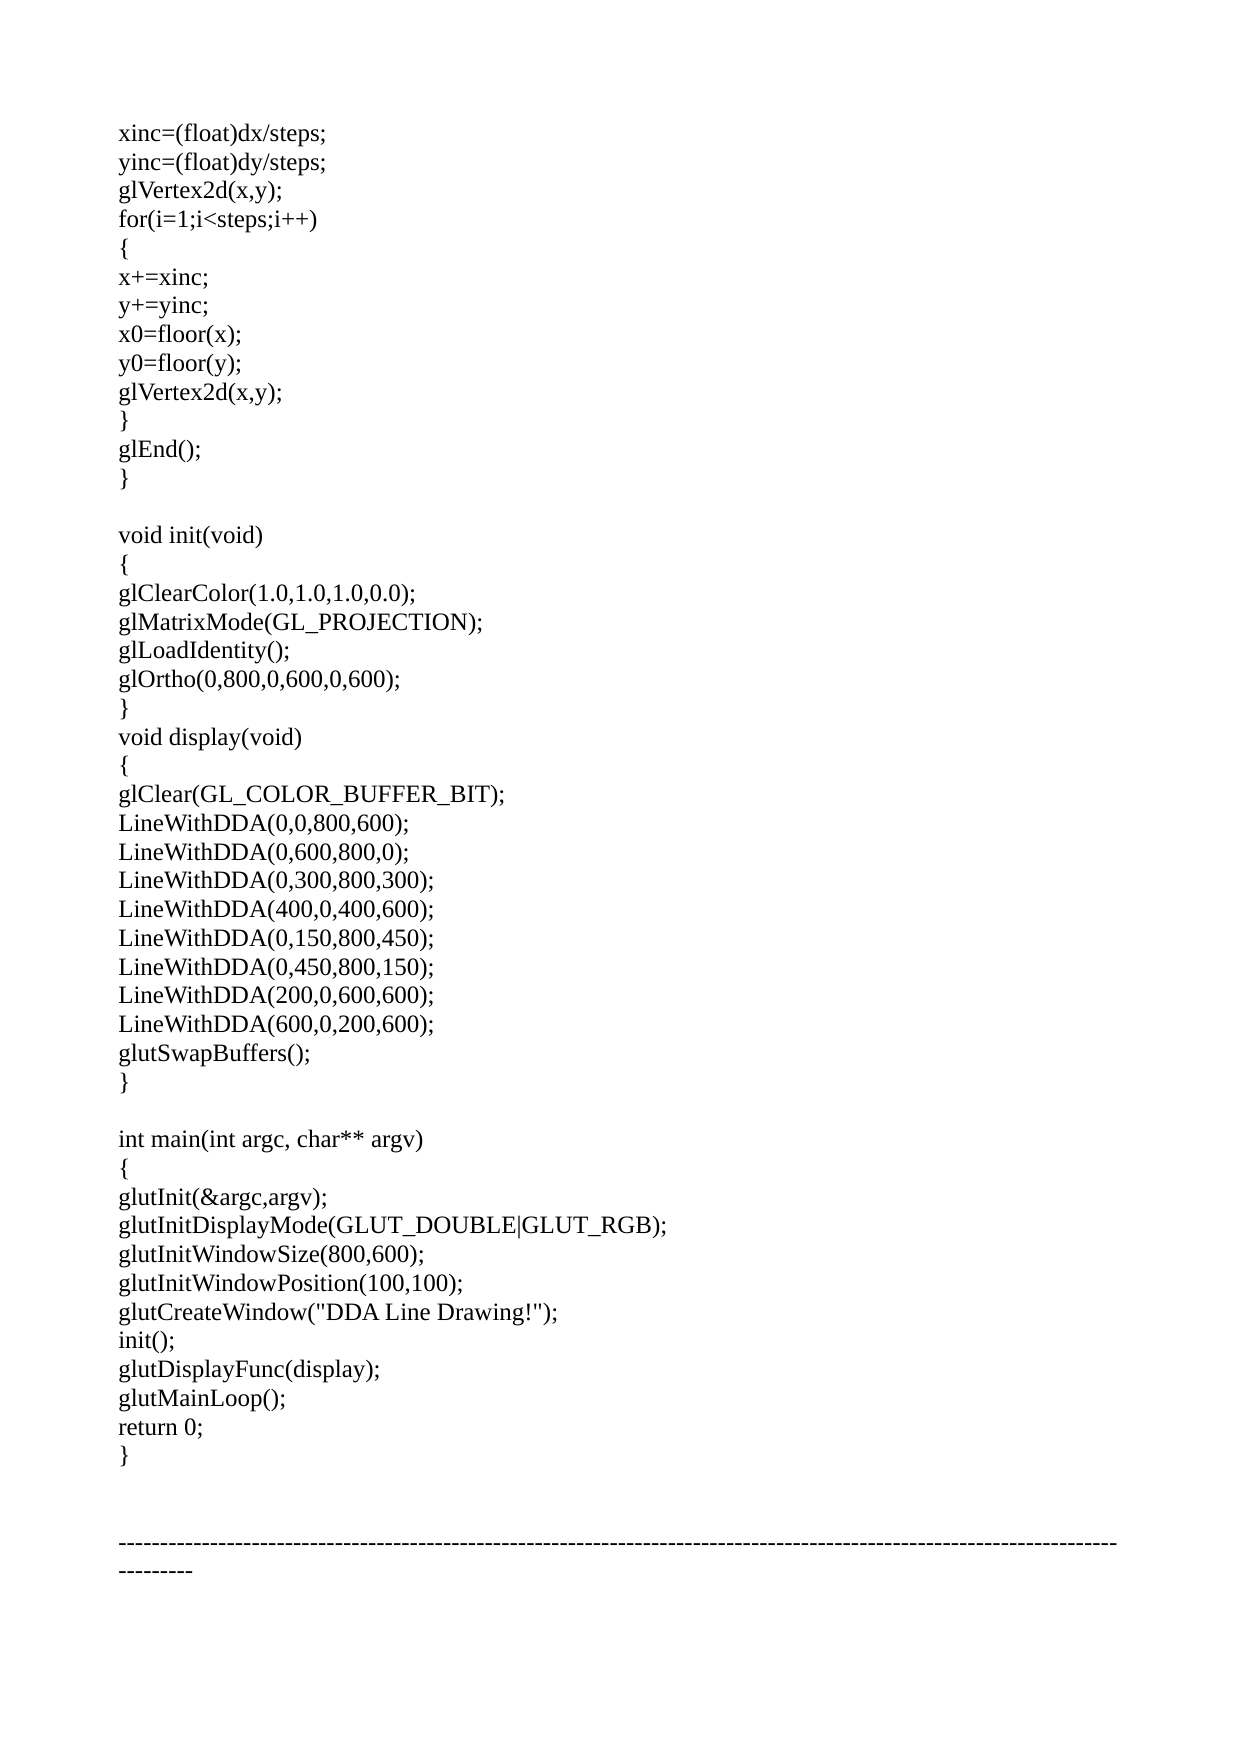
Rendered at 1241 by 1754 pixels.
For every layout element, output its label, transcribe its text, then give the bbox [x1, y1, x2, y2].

text glutInitDisplayMode(GLUT_DOUBLE|GLUT_RGB); [118, 1211, 1122, 1239]
text void init(void) [118, 521, 1122, 549]
text glutInitWindowPosition(100,100); [118, 1268, 1122, 1297]
text LineWithDDA(0,450,800,150); [118, 952, 1122, 981]
text { [118, 549, 1122, 578]
text LineWithDDA(0,300,800,300); [118, 866, 1122, 894]
text } [118, 1067, 1122, 1096]
text } [118, 693, 1122, 722]
text glutMainLoop(); [118, 1383, 1122, 1412]
text int main(int argc, char** argv) [118, 1124, 1122, 1153]
text LineWithDDA(600,0,200,600); [118, 1009, 1122, 1038]
text glutSwapBuffers(); [118, 1038, 1122, 1067]
text glClearColor(1.0,1.0,1.0,0.0); [118, 578, 1122, 607]
text glutDisplayFunc(display); [118, 1354, 1122, 1383]
text --------------------------------------------------------------------------------------------------------------------------------- [118, 1527, 1122, 1584]
text { [118, 233, 1122, 262]
text LineWithDDA(0,150,800,450); [118, 923, 1122, 952]
text void display(void) [118, 722, 1122, 751]
text } [118, 463, 1122, 492]
text glutInitWindowSize(800,600); [118, 1239, 1122, 1268]
text glMatrixMode(GL_PROJECTION); [118, 607, 1122, 636]
text glEnd(); [118, 434, 1122, 463]
text } [118, 1441, 1122, 1469]
text LineWithDDA(400,0,400,600); [118, 894, 1122, 923]
text LineWithDDA(0,600,800,0); [118, 837, 1122, 866]
text { [118, 1153, 1122, 1182]
text } [118, 406, 1122, 434]
text xinc=(float)dx/steps; [118, 118, 1122, 147]
text glLoadIdentity(); [118, 636, 1122, 664]
text glVertex2d(x,y); [118, 176, 1122, 204]
text return 0; [118, 1412, 1122, 1441]
text glOrtho(0,800,0,600,0,600); [118, 664, 1122, 693]
text y0=floor(y); [118, 348, 1122, 377]
text x0=floor(x); [118, 319, 1122, 348]
text init(); [118, 1326, 1122, 1354]
text glutCreateWindow("DDA Line Drawing!"); [118, 1297, 1122, 1326]
text y+=yinc; [118, 291, 1122, 319]
text yinc=(float)dy/steps; [118, 147, 1122, 176]
text { [118, 751, 1122, 779]
text glClear(GL_COLOR_BUFFER_BIT); [118, 779, 1122, 808]
text glVertex2d(x,y); [118, 377, 1122, 406]
text glutInit(&argc,argv); [118, 1182, 1122, 1211]
text x+=xinc; [118, 262, 1122, 291]
text for(i=1;i<steps;i++) [118, 204, 1122, 233]
text LineWithDDA(200,0,600,600); [118, 981, 1122, 1009]
text LineWithDDA(0,0,800,600); [118, 808, 1122, 837]
